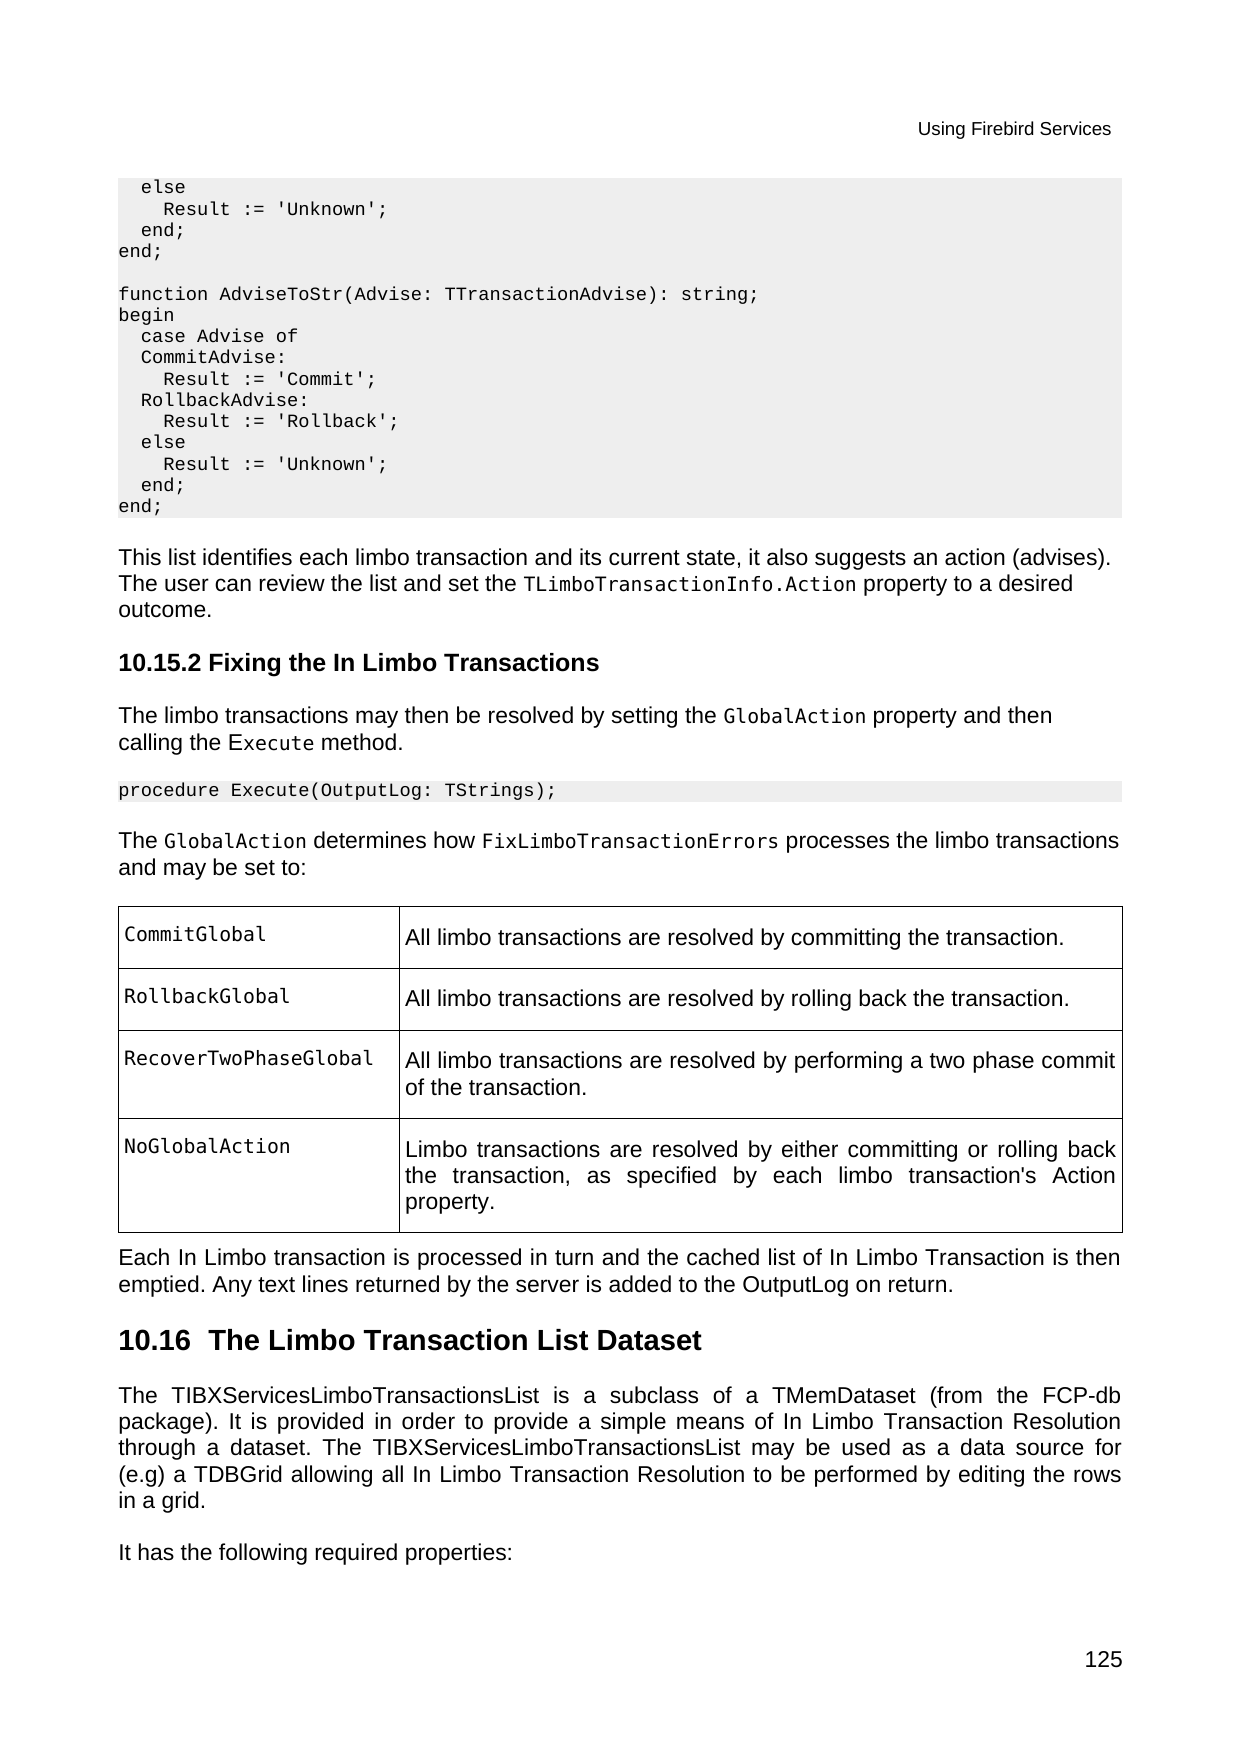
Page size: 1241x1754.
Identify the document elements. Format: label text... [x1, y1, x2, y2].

text The TIBXServicesLimboTransactionsList is a subclass of a TMemDataset (from the FCP-db package). It is provided in order to provide a simple means of In Limbo Transaction Resolution through a dataset. The TIBXServicesLimboTransactionsList may be used as a data source for (e.g) a TDBGrid allowing all In Limbo Transaction Resolution to be performed by editing the rows in a grid. [118, 1382, 1122, 1513]
text The limbo transactions may then be resolved by setting the GlobalAction property and then calling the Execute method. [118, 702, 1122, 755]
text else [118, 178, 1122, 199]
text Result := 'Commit'; [118, 369, 1122, 391]
text Result := 'Rollback'; [118, 412, 1122, 433]
text procedure Execute(OutputLog: TStrings); [118, 781, 1122, 802]
subtitle Fixing the In Limbo Transactions [118, 648, 1122, 677]
text case Advise of [118, 327, 1122, 348]
text end; [118, 476, 1122, 497]
text It has the following required properties: [118, 1538, 1122, 1565]
text This list identifies each limbo transaction and its current state, it also suggests an action (advises). The user can review the list and set the TLimboTransactionInfo.Action property to a desired outcome. [118, 544, 1122, 623]
text end; [118, 497, 1122, 518]
subtitle The Limbo Transaction List Dataset [118, 1323, 1122, 1356]
text end; [118, 242, 1122, 263]
text The GlobalAction determines how FixLimboTransactionErrors processes the limbo transactions and may be set to: [118, 827, 1122, 880]
text else [118, 433, 1122, 454]
text end; [118, 221, 1122, 242]
table_header All limbo transactions are resolved by committing the transaction. [400, 907, 1122, 968]
text function AdviseToStr(Advise: TTransactionAdvise): string; [118, 284, 1122, 306]
text Result := 'Unknown'; [118, 199, 1122, 221]
table_header CommitGlobal [119, 907, 399, 968]
text CommitAdvise: [118, 348, 1122, 369]
table_cell Limbo transactions are resolved by either committing or rolling back the transaction, as specified by each limbo transaction's Action property. [400, 1119, 1122, 1232]
text RollbackAdvise: [118, 391, 1122, 412]
table_cell RecoverTwoPhaseGlobal [119, 1031, 399, 1118]
text begin [118, 306, 1122, 327]
text Result := 'Unknown'; [118, 454, 1122, 476]
table_cell RollbackGlobal [119, 969, 399, 1029]
table_cell All limbo transactions are resolved by performing a two phase commit of the transaction. [400, 1031, 1122, 1118]
table_cell NoGlobalAction [119, 1119, 399, 1232]
text Each In Limbo transaction is processed in turn and the cached list of In Limbo Transaction is then emptied. Any text lines returned by the server is added to the OutputLog on return. [118, 1244, 1122, 1297]
table_cell All limbo transactions are resolved by rolling back the transaction. [400, 969, 1122, 1029]
